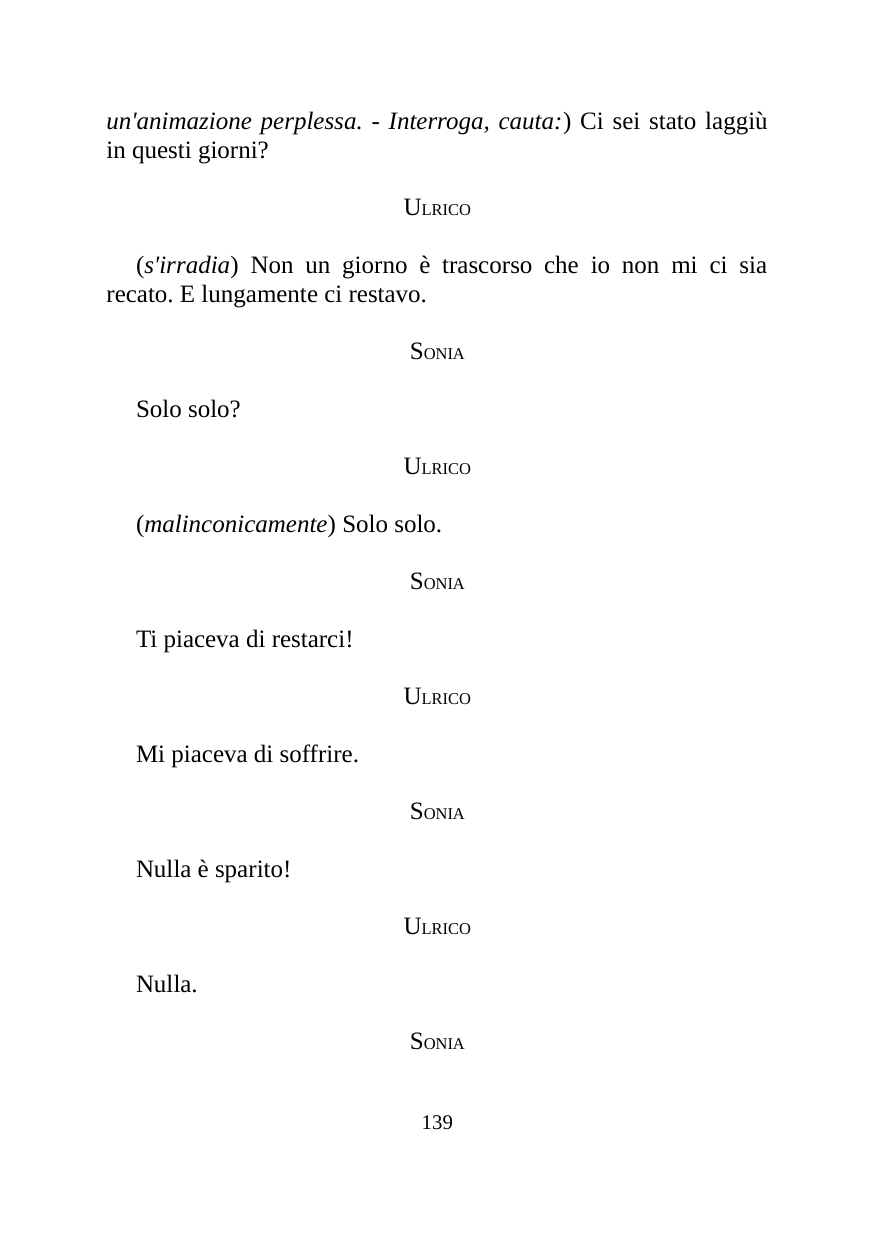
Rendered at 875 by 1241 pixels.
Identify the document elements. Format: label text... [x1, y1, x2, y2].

text Nulla. [106, 969, 768, 997]
text Sonia [106, 566, 768, 595]
text un'animazione perplessa. - Interroga, cauta:) Ci sei stato laggiù in questi giorni? [106, 106, 768, 164]
text Nulla è sparito! [106, 854, 768, 882]
text Mi piaceva di soffrire. [106, 739, 768, 767]
text Ulrico [106, 911, 768, 940]
text Sonia [106, 336, 768, 365]
text (malinconicamente) Solo solo. [106, 509, 768, 537]
text Ulrico [106, 192, 768, 221]
text Ti piaceva di restarci! [106, 624, 768, 652]
text Ulrico [106, 681, 768, 710]
text Sonia [106, 1026, 768, 1055]
text (s'irradia) Non un giorno è trascorso che io non mi ci sia recato. E lungamente ci restavo. [106, 250, 768, 307]
text Solo solo? [106, 394, 768, 422]
text Ulrico [106, 451, 768, 480]
text Sonia [106, 796, 768, 825]
